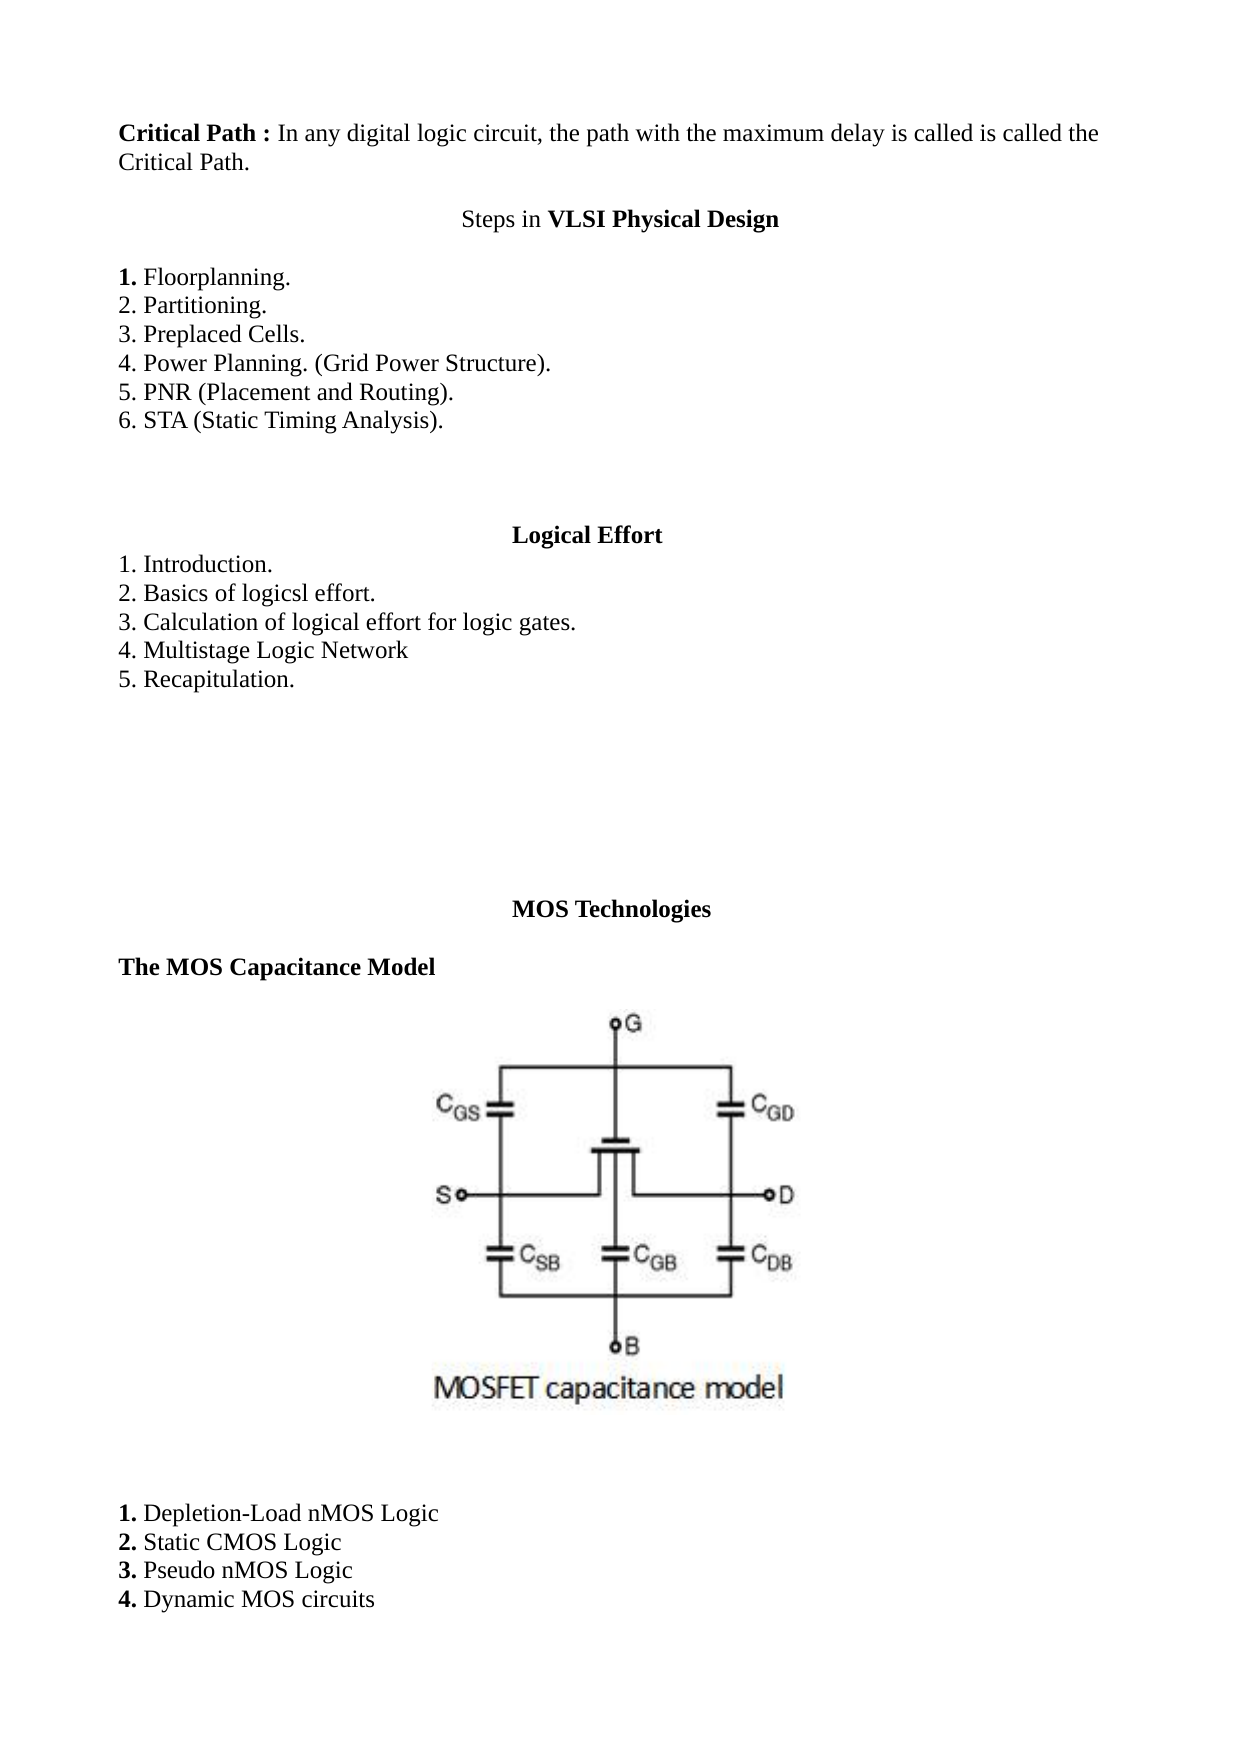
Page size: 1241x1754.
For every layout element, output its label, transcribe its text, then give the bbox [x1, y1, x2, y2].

text 2. Partitioning. [118, 291, 1122, 319]
text MOS Technologies [118, 894, 1122, 923]
text 4. Dynamic MOS circuits [118, 1584, 1122, 1613]
text 3. Preplaced Cells. [118, 319, 1122, 348]
text 2. Static CMOS Logic [118, 1527, 1122, 1556]
text 4. Multistage Logic Network [118, 636, 1122, 664]
text 2. Basics of logicsl effort. [118, 578, 1122, 607]
text 5. Recapitulation. [118, 664, 1122, 693]
text 1. Floorplanning. [118, 262, 1122, 291]
text 6. STA (Static Timing Analysis). [118, 406, 1122, 434]
text 5. PNR (Placement and Routing). [118, 377, 1122, 406]
text 1. Depletion-Load nMOS Logic [118, 1498, 1122, 1527]
text Critical Path : In any digital logic circuit, the path with the maximum delay is called is called the Critical Path. [118, 118, 1122, 176]
text 3. Calculation of logical effort for logic gates. [118, 607, 1122, 636]
text Logical Effort [118, 521, 1122, 549]
text Steps in VLSI Physical Design [118, 204, 1122, 233]
text 3. Pseudo nMOS Logic [118, 1556, 1122, 1584]
picture [431, 1009, 809, 1415]
text 4. Power Planning. (Grid Power Structure). [118, 348, 1122, 377]
text The MOS Capacitance Model [118, 952, 1122, 981]
text 1. Introduction. [118, 549, 1122, 578]
